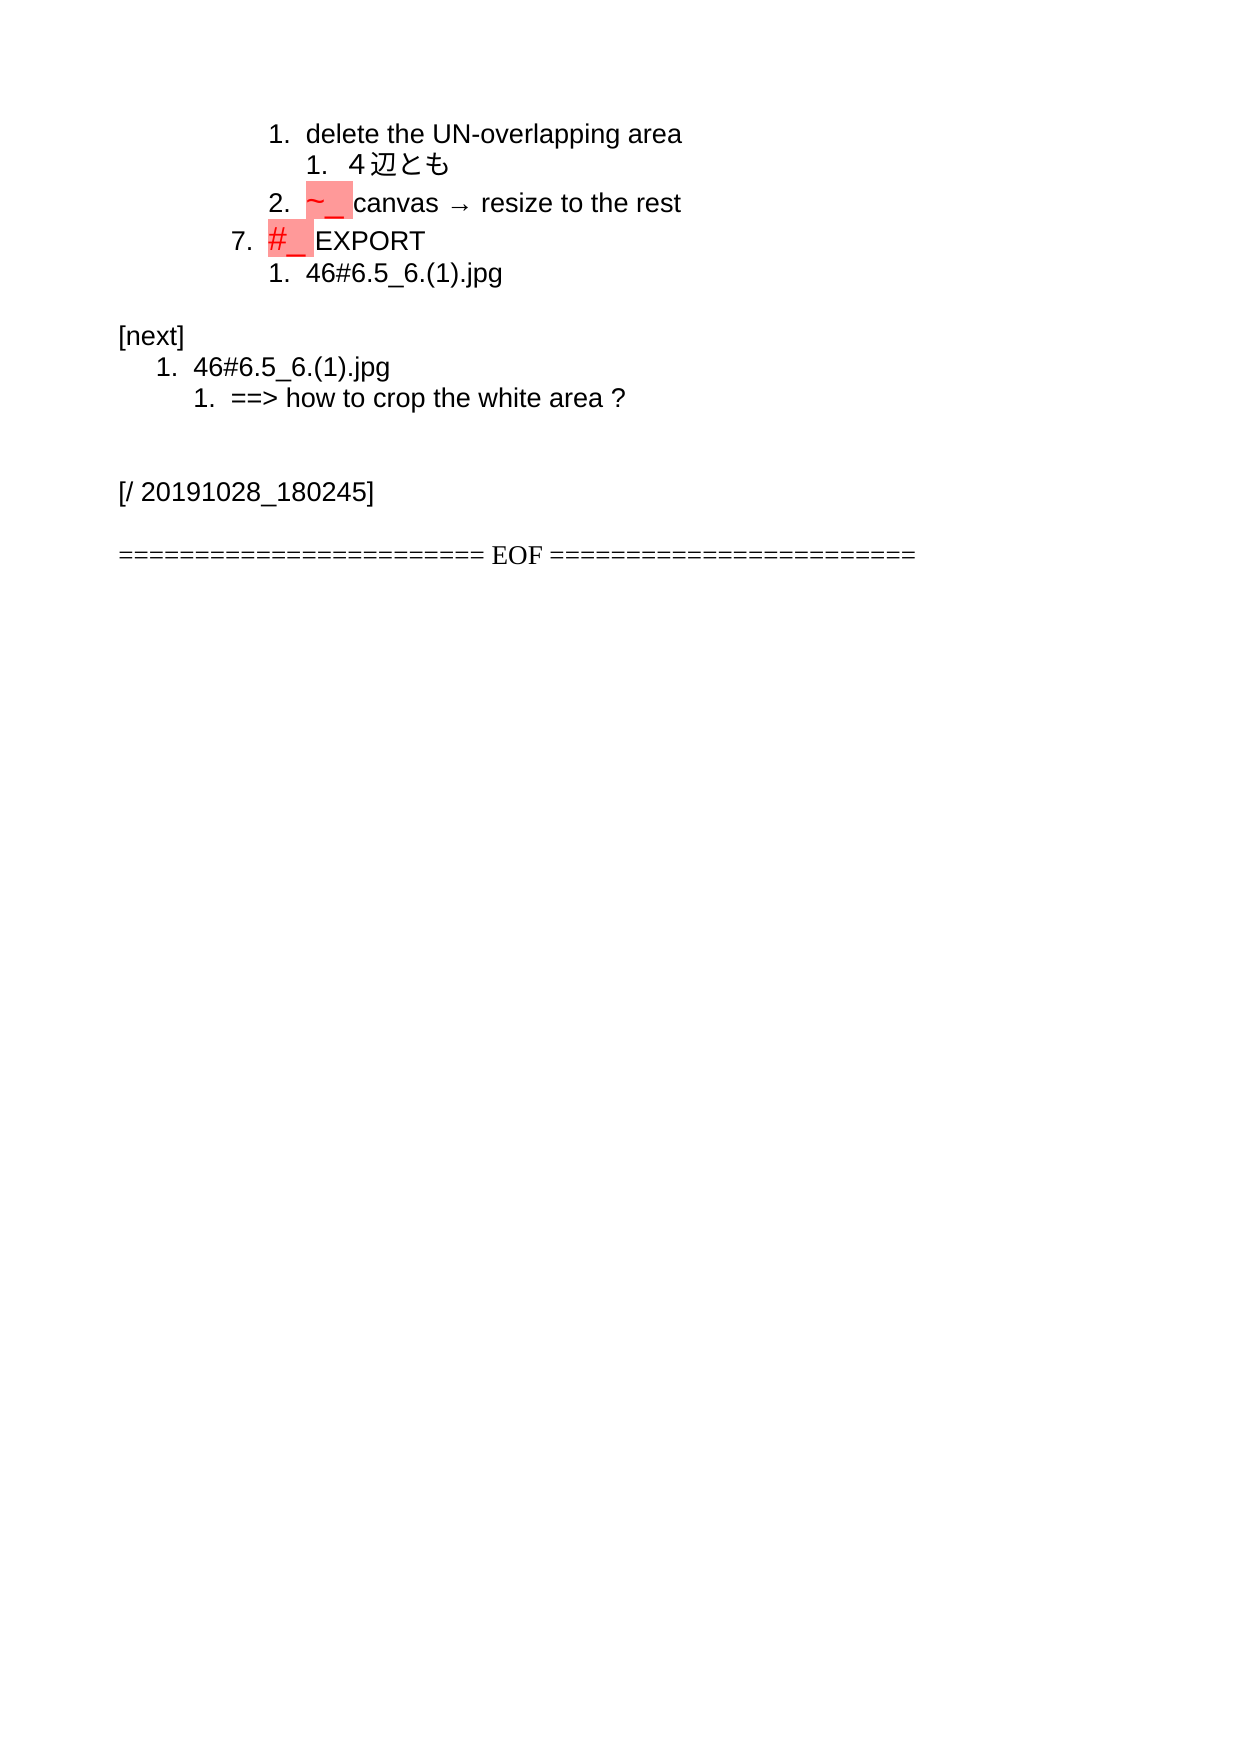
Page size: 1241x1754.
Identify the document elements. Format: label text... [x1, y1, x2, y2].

list delete the UN-overlapping area [268, 118, 1122, 149]
list #_ EXPORT [231, 219, 1122, 257]
list ４辺とも [306, 149, 1122, 181]
list ==> how to crop the white area ? [193, 382, 1122, 414]
list 46#6.5_6.(1).jpg [156, 351, 1122, 382]
list ~_ canvas → resize to the rest [268, 181, 1122, 219]
text [next] [118, 320, 1122, 351]
text ======================== EOF ======================== [118, 539, 1122, 570]
list 46#6.5_6.(1).jpg [268, 257, 1122, 289]
text [/ 20191028_180245] [118, 476, 1122, 507]
